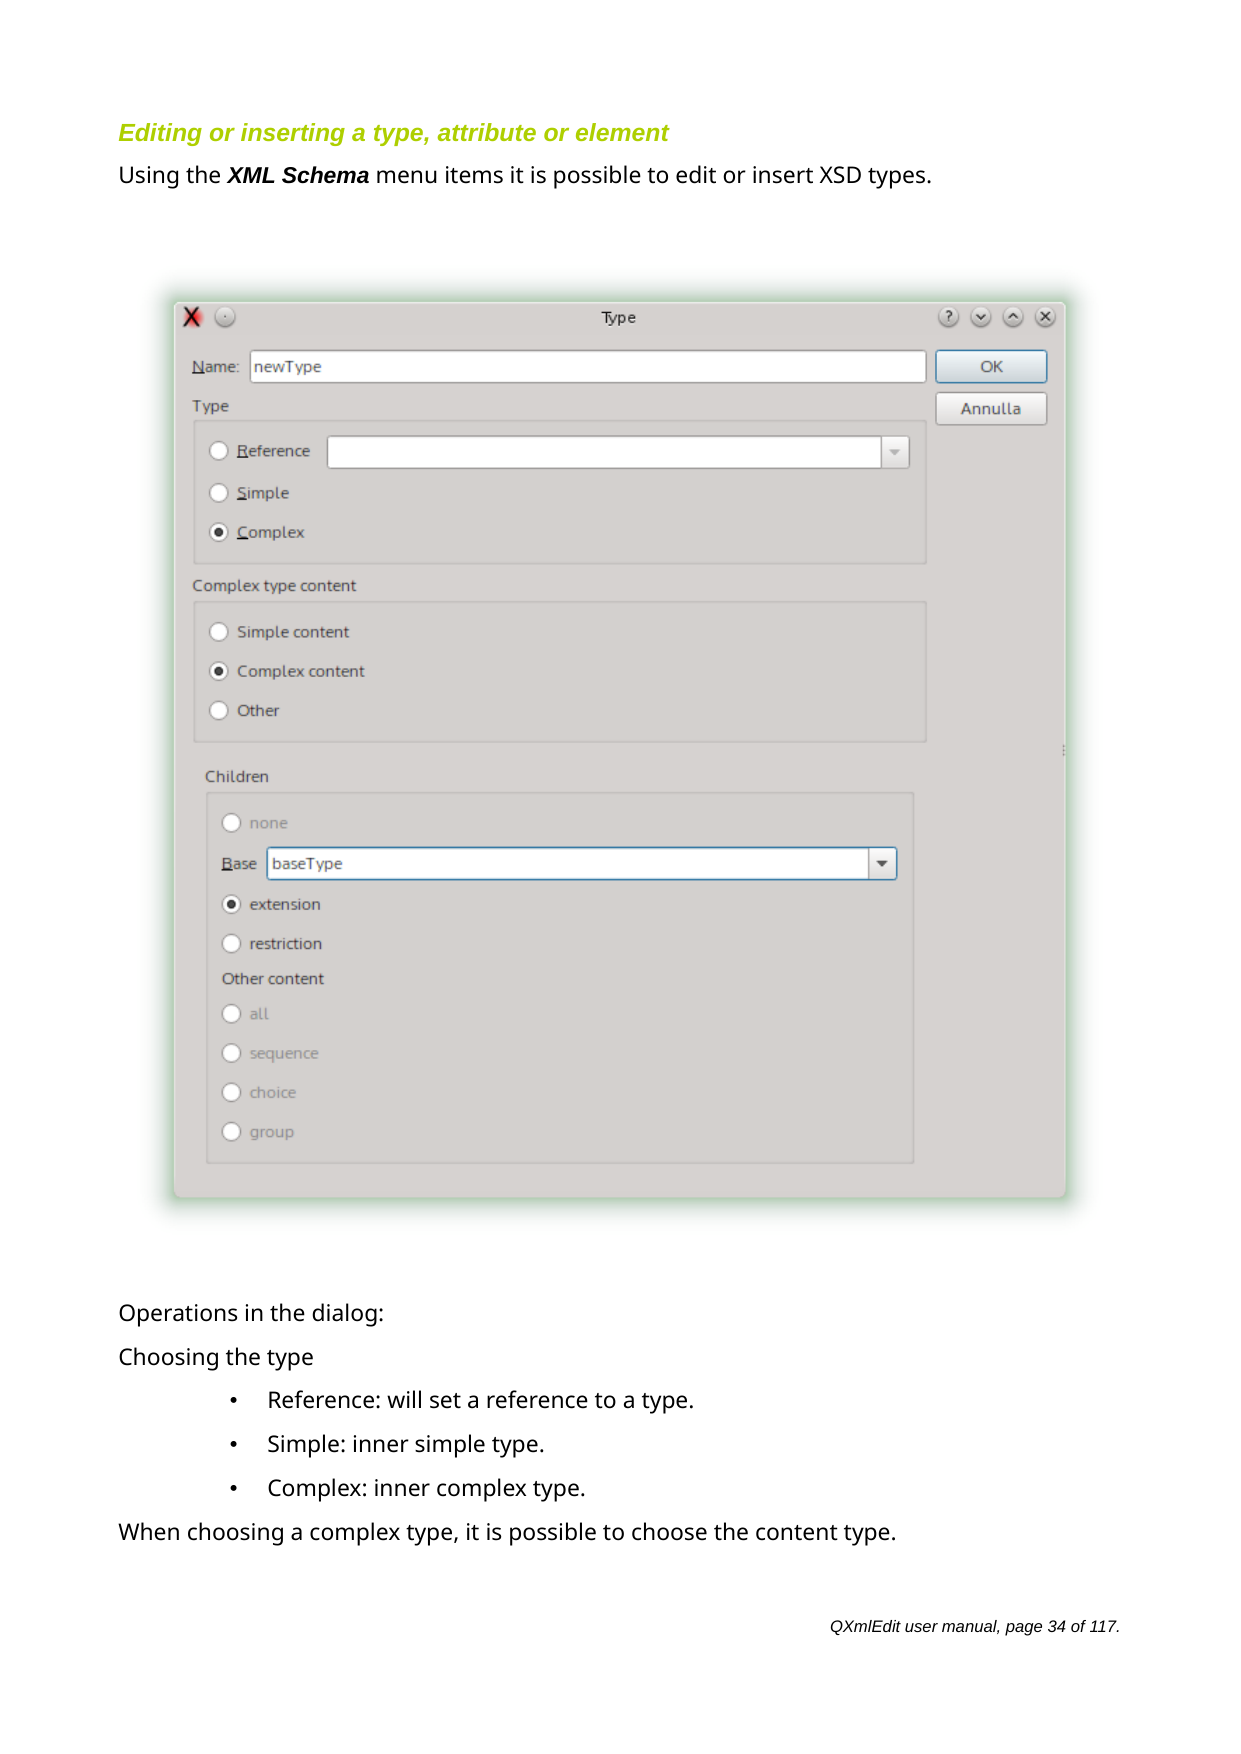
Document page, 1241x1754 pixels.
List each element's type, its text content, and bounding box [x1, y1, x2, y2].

list Reference: will set a reference to a type. [229, 1384, 1122, 1416]
text Choosing the type [118, 1341, 1122, 1372]
text Operations in the dialog: [118, 1297, 1122, 1328]
subtitle Editing or inserting a type, attribute or element [118, 118, 1122, 147]
picture [118, 246, 1122, 1254]
text Using the XML Schema menu items it is possible to edit or insert XSD types. [118, 159, 1122, 190]
text When choosing a complex type, it is possible to choose the content type. [118, 1516, 1122, 1547]
list Simple: inner simple type. [229, 1428, 1122, 1459]
list Complex: inner complex type. [229, 1472, 1122, 1503]
